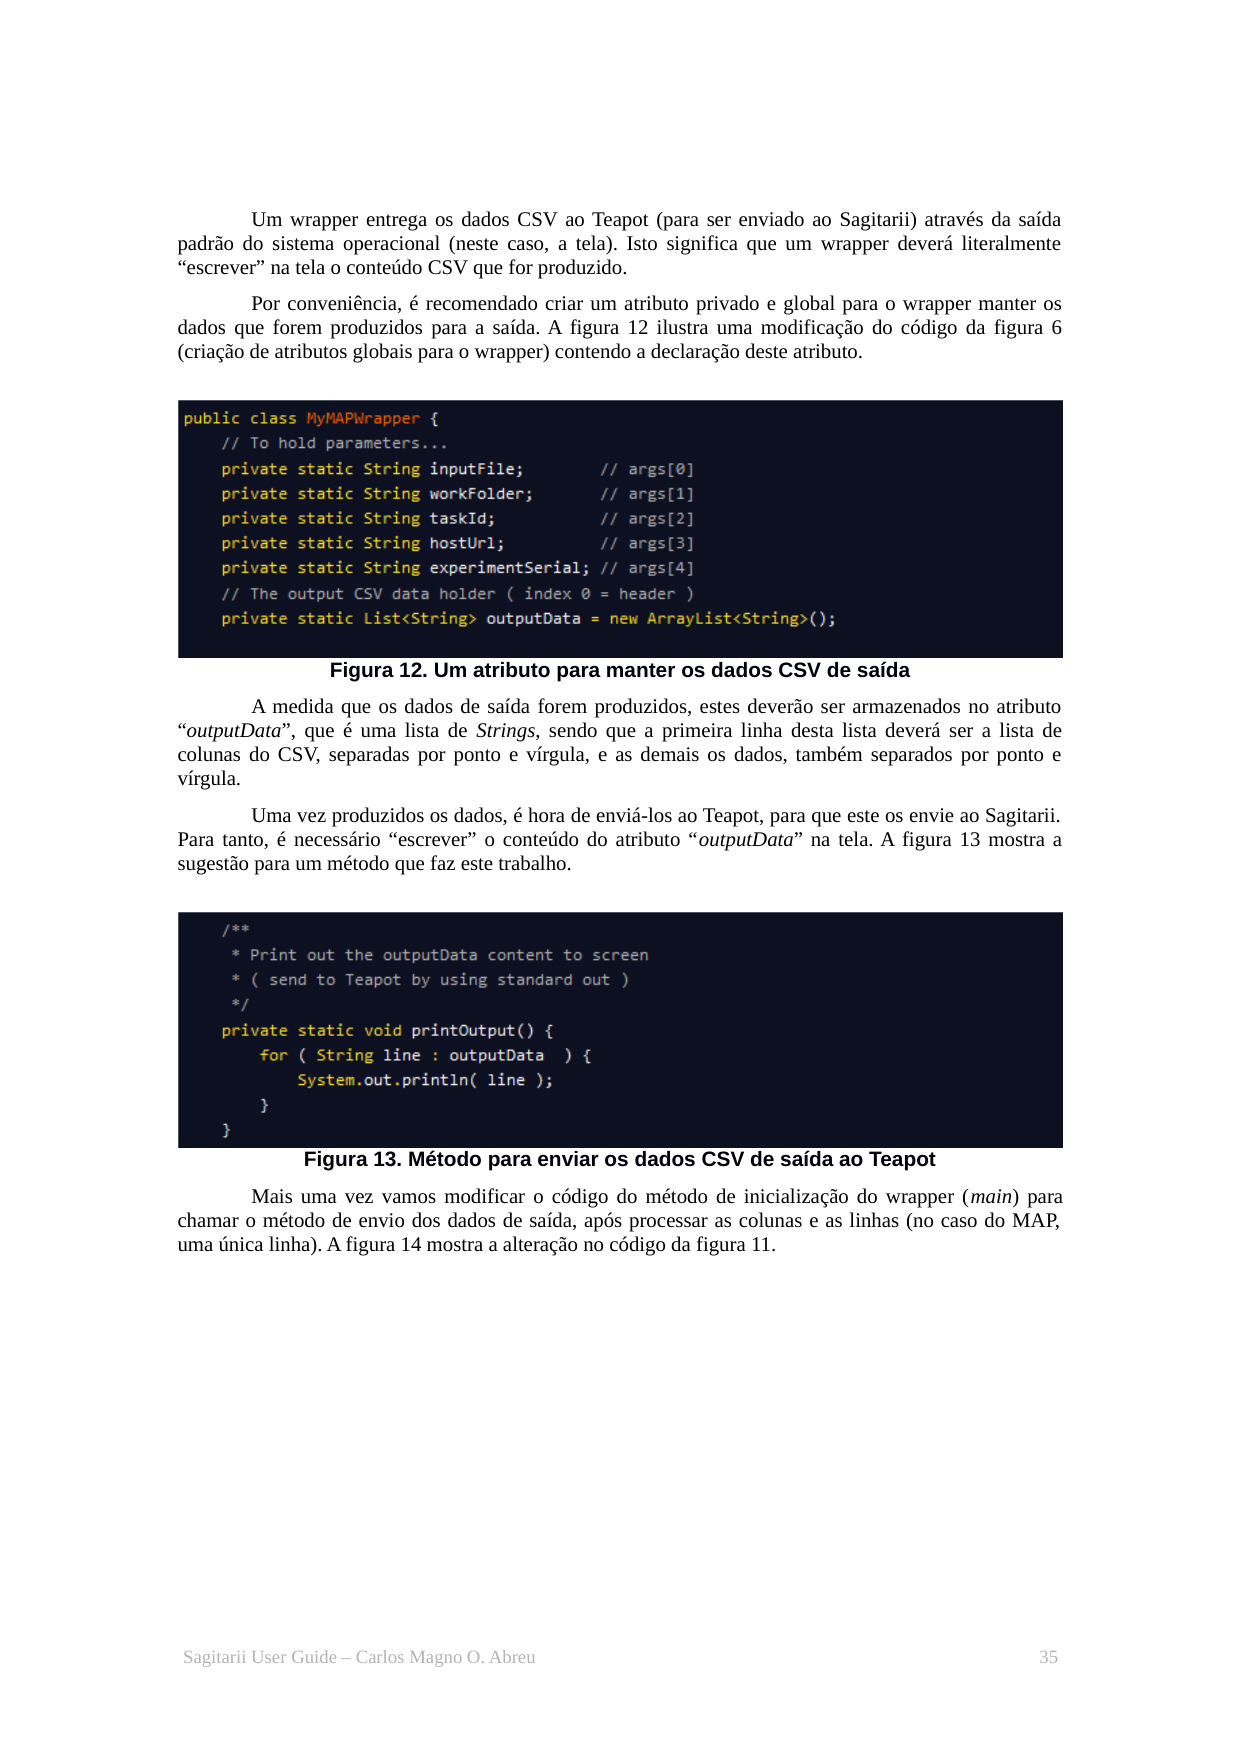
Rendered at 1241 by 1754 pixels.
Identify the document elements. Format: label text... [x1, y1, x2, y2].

text Uma vez produzidos os dados, é hora de enviá-los ao Teapot, para que este os envie ao Sagitarii. Para tanto, é necessário “escrever” o conteúdo do atributo “outputData” na tela. A figura 13 mostra a sugestão para um método que faz este trabalho. [177, 803, 1063, 875]
text A medida que os dados de saída forem produzidos, estes deverão ser armazenados no atributo “outputData”, que é uma lista de Strings, sendo que a primeira linha desta lista deverá ser a lista de colunas do CSV, separadas por ponto e vírgula, e as demais os dados, também separados por ponto e vírgula. [177, 694, 1063, 790]
text Um wrapper entrega os dados CSV ao Teapot (para ser enviado ao Sagitarii) através da saída padrão do sistema operacional (neste caso, a tela). Isto significa que um wrapper deverá literalmente “escrever” na tela o conteúdo CSV que for produzido. [177, 207, 1063, 279]
text Figura 13. Método para enviar os dados CSV de saída ao Teapot [224, 1148, 1016, 1171]
text Figura 12. Um atributo para manter os dados CSV de saída [224, 658, 1016, 682]
text Por conveniência, é recomendado criar um atributo privado e global para o wrapper manter os dados que forem produzidos para a saída. A figura 12 ilustra uma modificação do código da figura 6 (criação de atributos globais para o wrapper) contendo a declaração deste atributo. [177, 291, 1063, 363]
text Mais uma vez vamos modificar o código do método de inicialização do wrapper (main) para chamar o método de envio dos dados de saída, após processar as colunas e as linhas (no caso do MAP, uma única linha). A figura 14 mostra a alteração no código da figura 11. [177, 1183, 1063, 1256]
